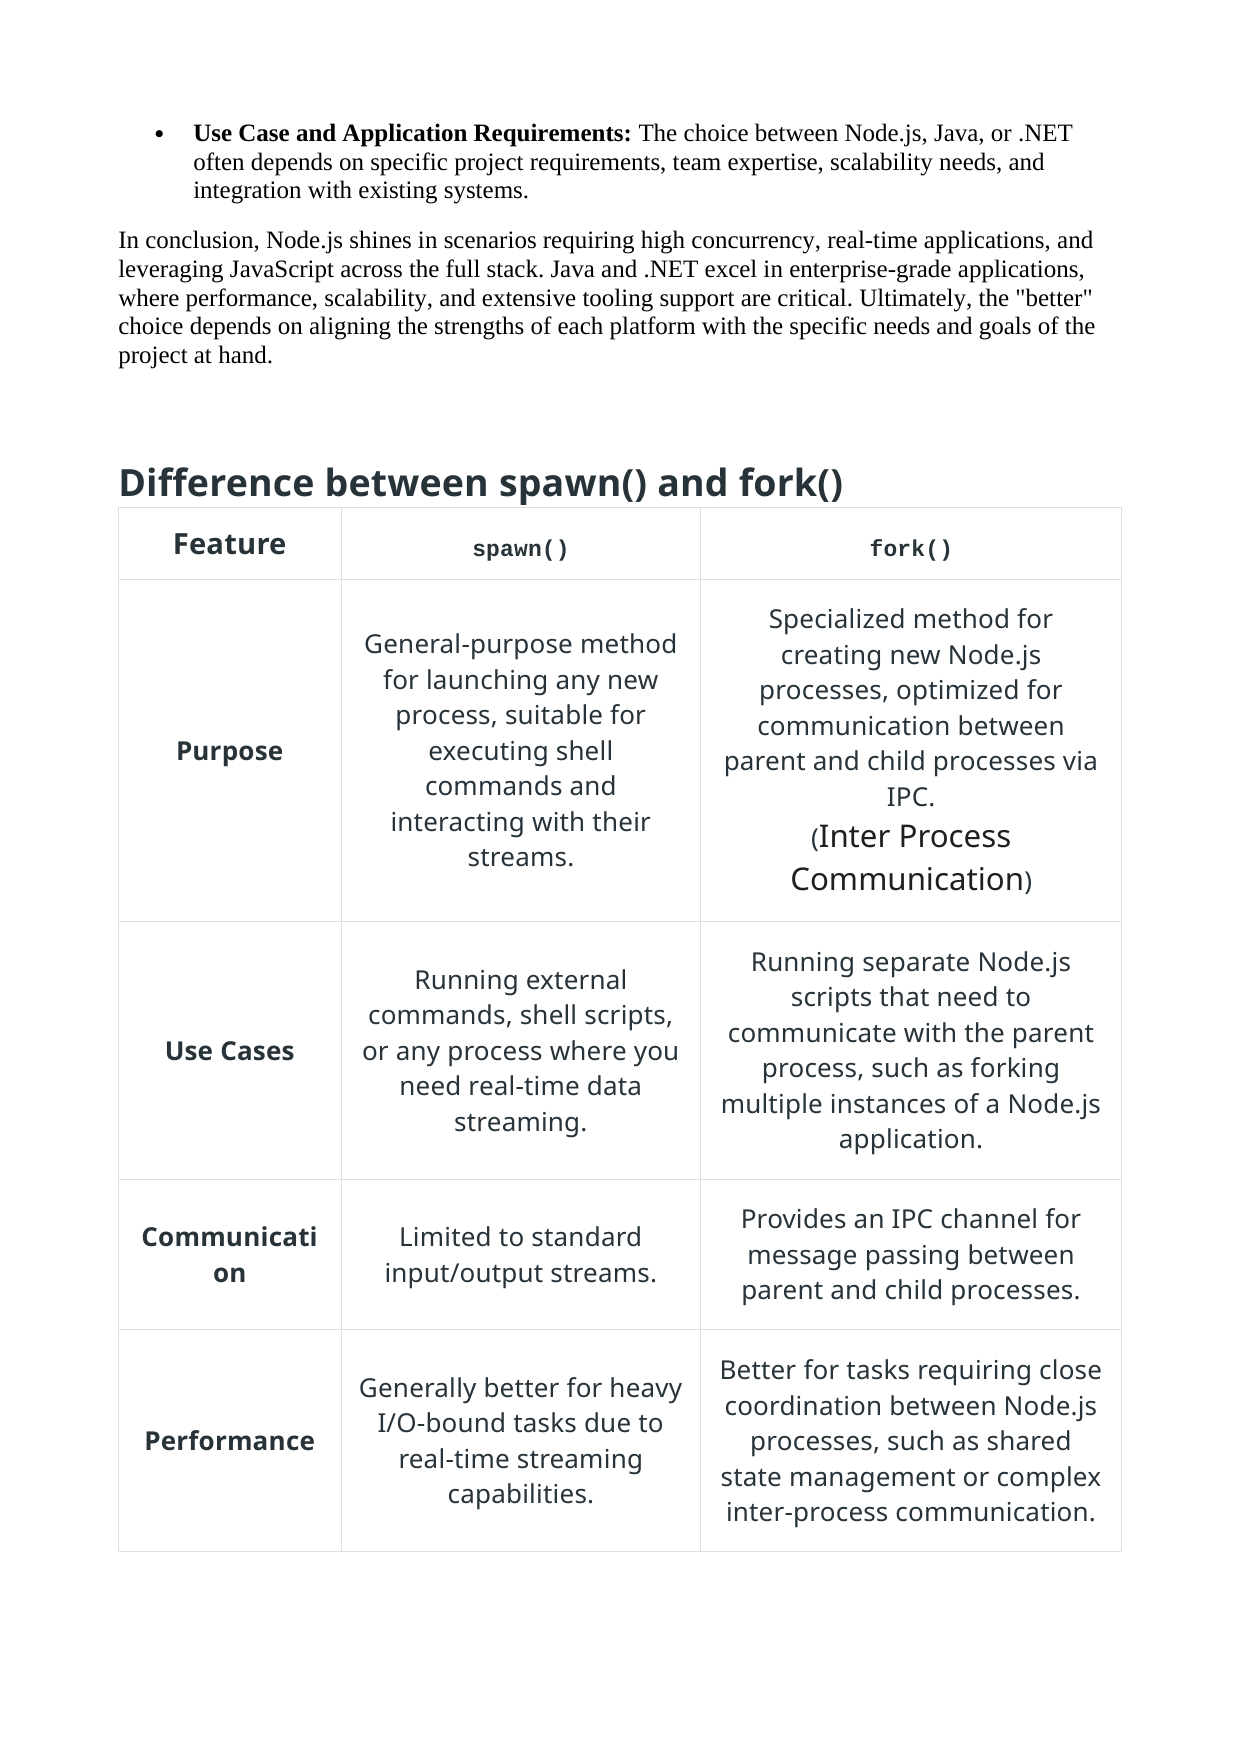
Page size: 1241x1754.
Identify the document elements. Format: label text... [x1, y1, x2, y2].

table_cell Running external commands, shell scripts, or any process where you need real-time data streaming. [342, 922, 700, 1178]
table_cell Performance [119, 1330, 341, 1551]
table_cell Purpose [119, 580, 341, 921]
table_cell Limited to standard input/output streams. [342, 1180, 700, 1329]
table_cell General-purpose method for launching any new process, suitable for executing shell commands and interacting with their streams. [342, 580, 700, 921]
table_cell Running separate Node.js scripts that need to communicate with the parent process, such as forking multiple instances of a Node.js application. [701, 922, 1121, 1178]
table_cell Generally better for heavy I/O-bound tasks due to real-time streaming capabilities. [342, 1330, 700, 1551]
table_cell Better for tasks requiring close coordination between Node.js processes, such as shared state management or complex inter-process communication. [701, 1330, 1121, 1551]
table_cell Communication [119, 1180, 341, 1329]
table_cell Specialized method for creating new Node.js processes, optimized for communication between parent and child processes via IPC. (Inter Process Communication) [701, 580, 1121, 921]
table_header spawn() [342, 508, 700, 578]
list Use Case and Application Requirements: The choice between Node.js, Java, or .NET often depends on specific project requirements, team expertise, scalability needs, and integration with existing systems. [156, 118, 1122, 204]
text In conclusion, Node.js shines in scenarios requiring high concurrency, real-time applications, and leveraging JavaScript across the full stack. Java and .NET excel in enterprise-grade applications, where performance, scalability, and extensive tooling support are critical. Ultimately, the "better" choice depends on aligning the strengths of each platform with the specific needs and goals of the project at hand. [118, 225, 1122, 369]
table_cell Provides an IPC channel for message passing between parent and child processes. [701, 1180, 1121, 1329]
table_cell Use Cases [119, 922, 341, 1178]
table_header Feature [119, 508, 341, 578]
subtitle Difference between spawn() and fork() [118, 456, 1122, 507]
table_header fork() [701, 508, 1121, 578]
